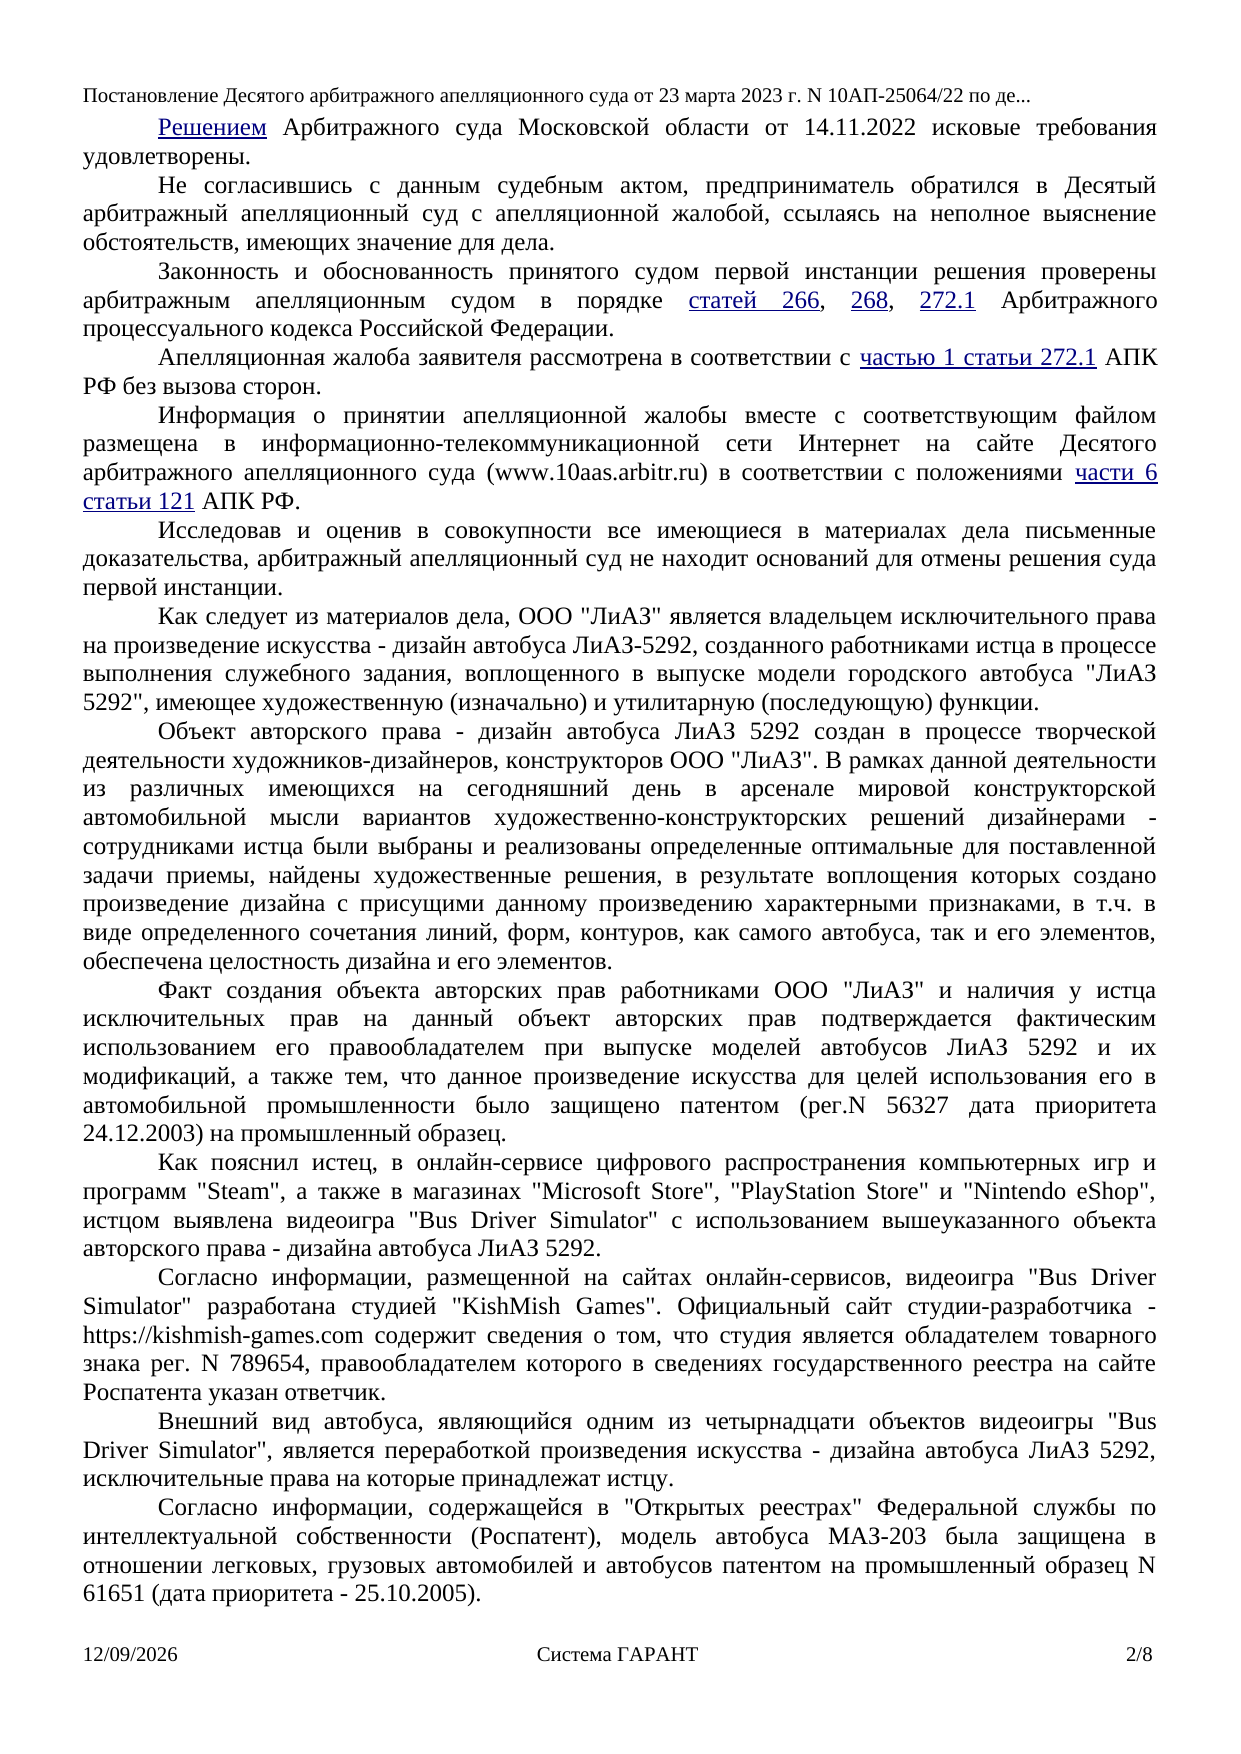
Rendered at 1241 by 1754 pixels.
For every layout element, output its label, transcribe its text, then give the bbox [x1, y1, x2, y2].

text Как следует из материалов дела, ООО "ЛиАЗ" является владельцем исключительного права на произведение искусства - дизайн автобуса ЛиАЗ-5292, созданного работниками истца в процессе выполнения служебного задания, воплощенного в выпуске модели городского автобуса "ЛиАЗ 5292", имеющее художественную (изначально) и утилитарную (последующую) функции. [83, 601, 1157, 716]
text Как пояснил истец, в онлайн-сервисе цифрового распространения компьютерных игр и программ "Steam", а также в магазинах "Microsoft Store", "PlayStation Store" и "Nintendo eShop", истцом выявлена видеоигра "Bus Driver Simulator" с использованием вышеуказанного объекта авторского права - дизайна автобуса ЛиАЗ 5292. [83, 1147, 1157, 1262]
text Внешний вид автобуса, являющийся одним из четырнадцати объектов видеоигры "Bus Driver Simulator", является переработкой произведения искусства - дизайна автобуса ЛиАЗ 5292, исключительные права на которые принадлежат истцу. [83, 1406, 1157, 1492]
text Факт создания объекта авторских прав работниками ООО "ЛиАЗ" и наличия у истца исключительных прав на данный объект авторских прав подтверждается фактическим использованием его правообладателем при выпуске моделей автобусов ЛиАЗ 5292 и их модификаций, а также тем, что данное произведение искусства для целей использования его в автомобильной промышленности было защищено патентом (рег.N 56327 дата приоритета 24.12.2003) на промышленный образец. [83, 975, 1157, 1147]
text Информация о принятии апелляционной жалобы вместе с соответствующим файлом размещена в информационно-телекоммуникационной сети Интернет на сайте Десятого арбитражного апелляционного суда (www.10aas.arbitr.ru) в соответствии с положениями части 6 статьи 121 АПК РФ. [83, 400, 1157, 515]
text Согласно информации, содержащейся в "Открытых реестрах" Федеральной службы по интеллектуальной собственности (Роспатент), модель автобуса МАЗ-203 была защищена в отношении легковых, грузовых автомобилей и автобусов патентом на промышленный образец N 61651 (дата приоритета - 25.10.2005). [83, 1492, 1157, 1607]
text Решением Арбитражного суда Московской области от 14.11.2022 исковые требования удовлетворены. [83, 112, 1157, 170]
text Законность и обоснованность принятого судом первой инстанции решения проверены арбитражным апелляционным судом в порядке статей 266, 268, 272.1 Арбитражного процессуального кодекса Российской Федерации. [83, 256, 1157, 342]
text Согласно информации, размещенной на сайтах онлайн-сервисов, видеоигра "Bus Driver Simulator" разработана студией "KishMish Games". Официальный сайт студии-разработчика - https://kishmish-games.com содержит сведения о том, что студия является обладателем товарного знака рег. N 789654, правообладателем которого в сведениях государственного реестра на сайте Роспатента указан ответчик. [83, 1262, 1157, 1406]
text Исследовав и оценив в совокупности все имеющиеся в материалах дела письменные доказательства, арбитражный апелляционный суд не находит оснований для отмены решения суда первой инстанции. [83, 515, 1157, 601]
text Объект авторского права - дизайн автобуса ЛиАЗ 5292 создан в процессе творческой деятельности художников-дизайнеров, конструкторов ООО "ЛиАЗ". В рамках данной деятельности из различных имеющихся на сегодняшний день в арсенале мировой конструкторской автомобильной мысли вариантов художественно-конструкторских решений дизайнерами - сотрудниками истца были выбраны и реализованы определенные оптимальные для поставленной задачи приемы, найдены художественные решения, в результате воплощения которых создано произведение дизайна с присущими данному произведению характерными признаками, в т.ч. в виде определенного сочетания линий, форм, контуров, как самого автобуса, так и его элементов, обеспечена целостность дизайна и его элементов. [83, 716, 1157, 975]
text Апелляционная жалоба заявителя рассмотрена в соответствии с частью 1 статьи 272.1 АПК РФ без вызова сторон. [83, 342, 1157, 400]
text Не согласившись с данным судебным актом, предприниматель обратился в Десятый арбитражный апелляционный суд с апелляционной жалобой, ссылаясь на неполное выяснение обстоятельств, имеющих значение для дела. [83, 170, 1157, 256]
